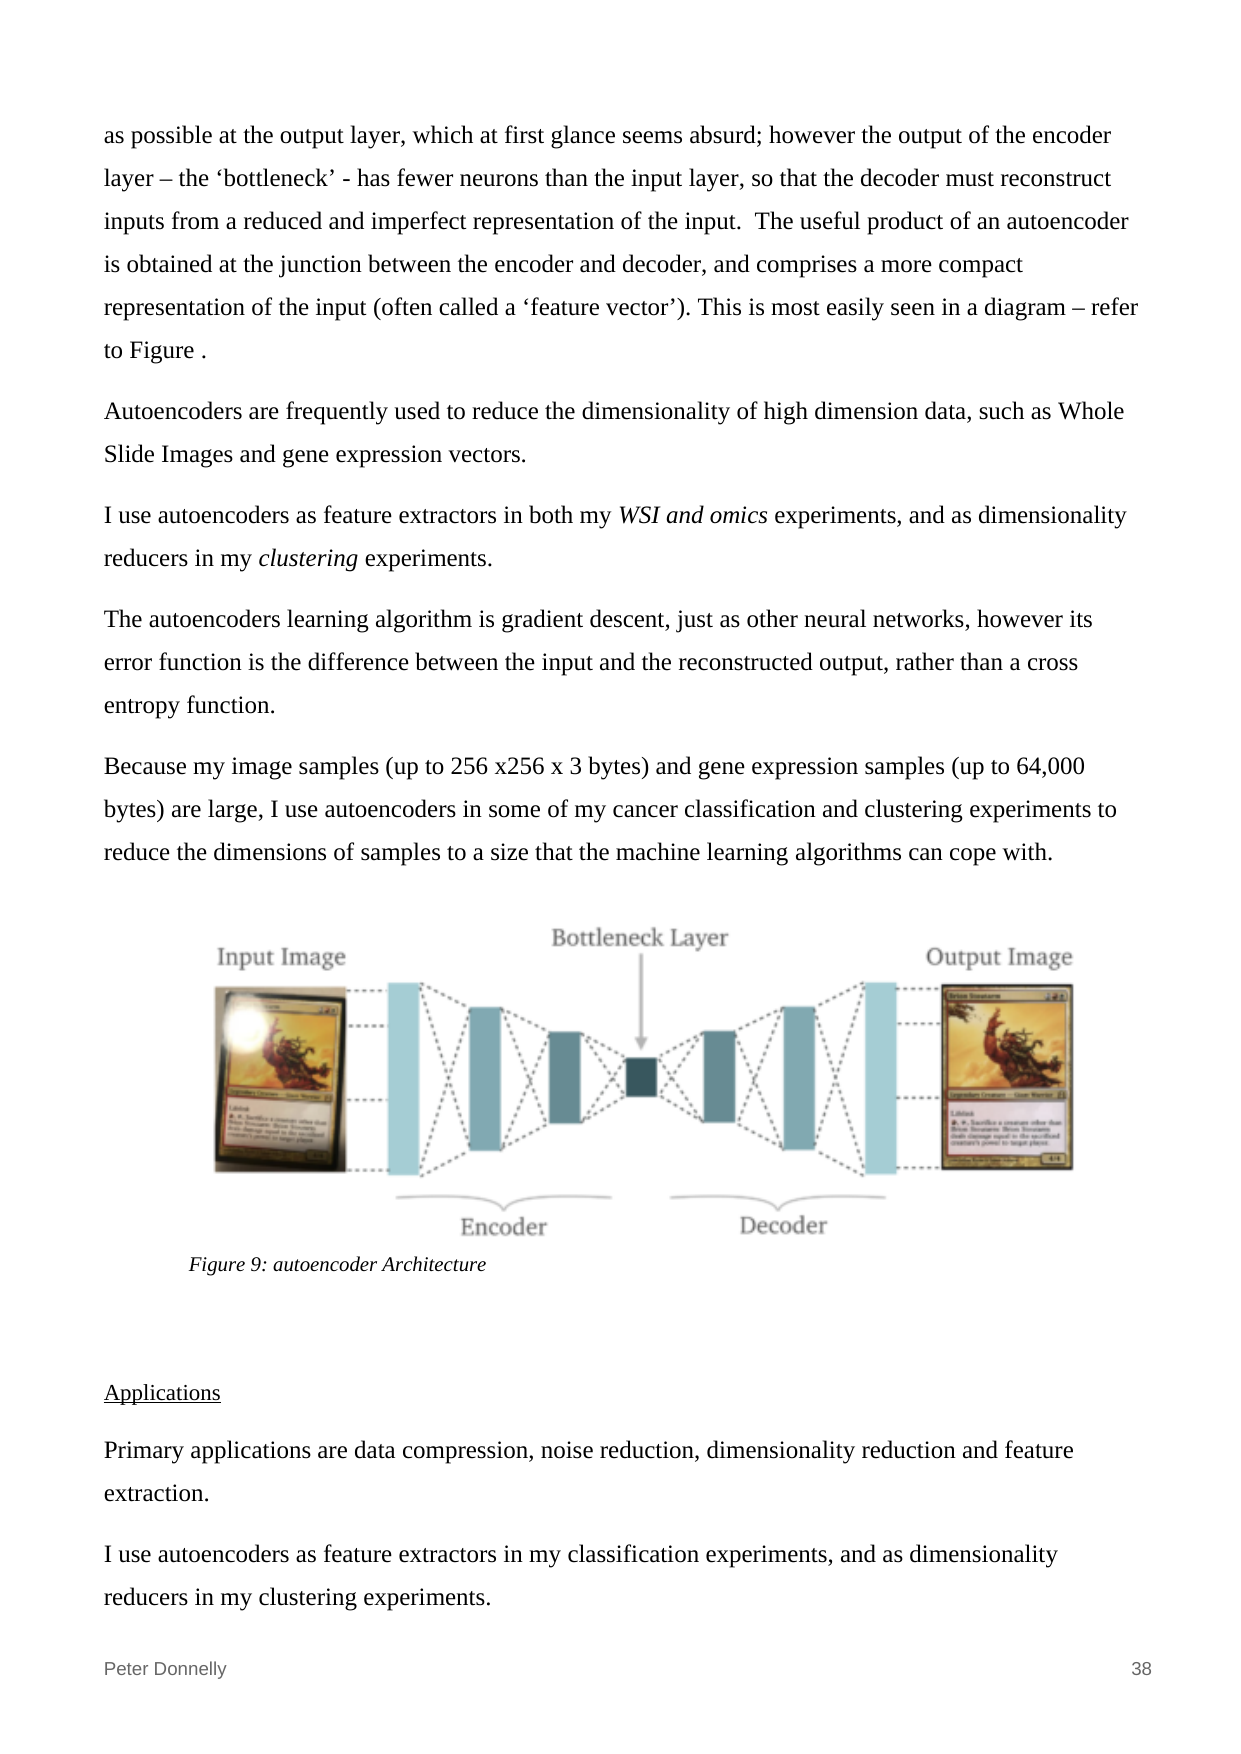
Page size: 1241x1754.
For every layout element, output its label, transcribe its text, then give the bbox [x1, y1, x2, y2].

text Figure 9: autoencoder Architecture [188, 1252, 1102, 1276]
text I use autoencoders as feature extractors in both my WSI and omics experiments, and as dimensionality reducers in my clustering experiments. [103, 500, 1146, 572]
text The autoencoders learning algorithm is gradient descent, just as other neural networks, however its error function is the difference between the input and the reconstructed output, rather than a cross entropy function. [103, 604, 1146, 719]
subtitle Applications [86, 1379, 1146, 1406]
text I use autoencoders as feature extractors in my classification experiments, and as dimensionality reducers in my clustering experiments. [103, 1539, 1146, 1611]
text Because my image samples (up to 256 x256 x 3 bytes) and gene expression samples (up to 64,000 bytes) are large, I use autoencoders in some of my cancer classification and clustering experiments to reduce the dimensions of samples to a size that the machine learning algorithms can cope with. [103, 751, 1146, 866]
picture [188, 917, 1103, 1252]
text Autoencoders are frequently used to reduce the dimensionality of high dimension data, such as Whole Slide Images and gene expression vectors. [103, 396, 1146, 468]
text as possible at the output layer, which at first glance seems absurd; however the output of the encoder layer – the ‘bottleneck’ - has fewer neurons than the input layer, so that the decoder must reconstruct inputs from a reduced and imperfect representation of the input. The useful product of an autoencoder is obtained at the junction between the encoder and decoder, and comprises a more compact representation of the input (often called a ‘feature vector’). This is most easily seen in a diagram – refer to Figure . [103, 120, 1146, 364]
text Primary applications are data compression, noise reduction, dimensionality reduction and feature extraction. [103, 1435, 1146, 1507]
